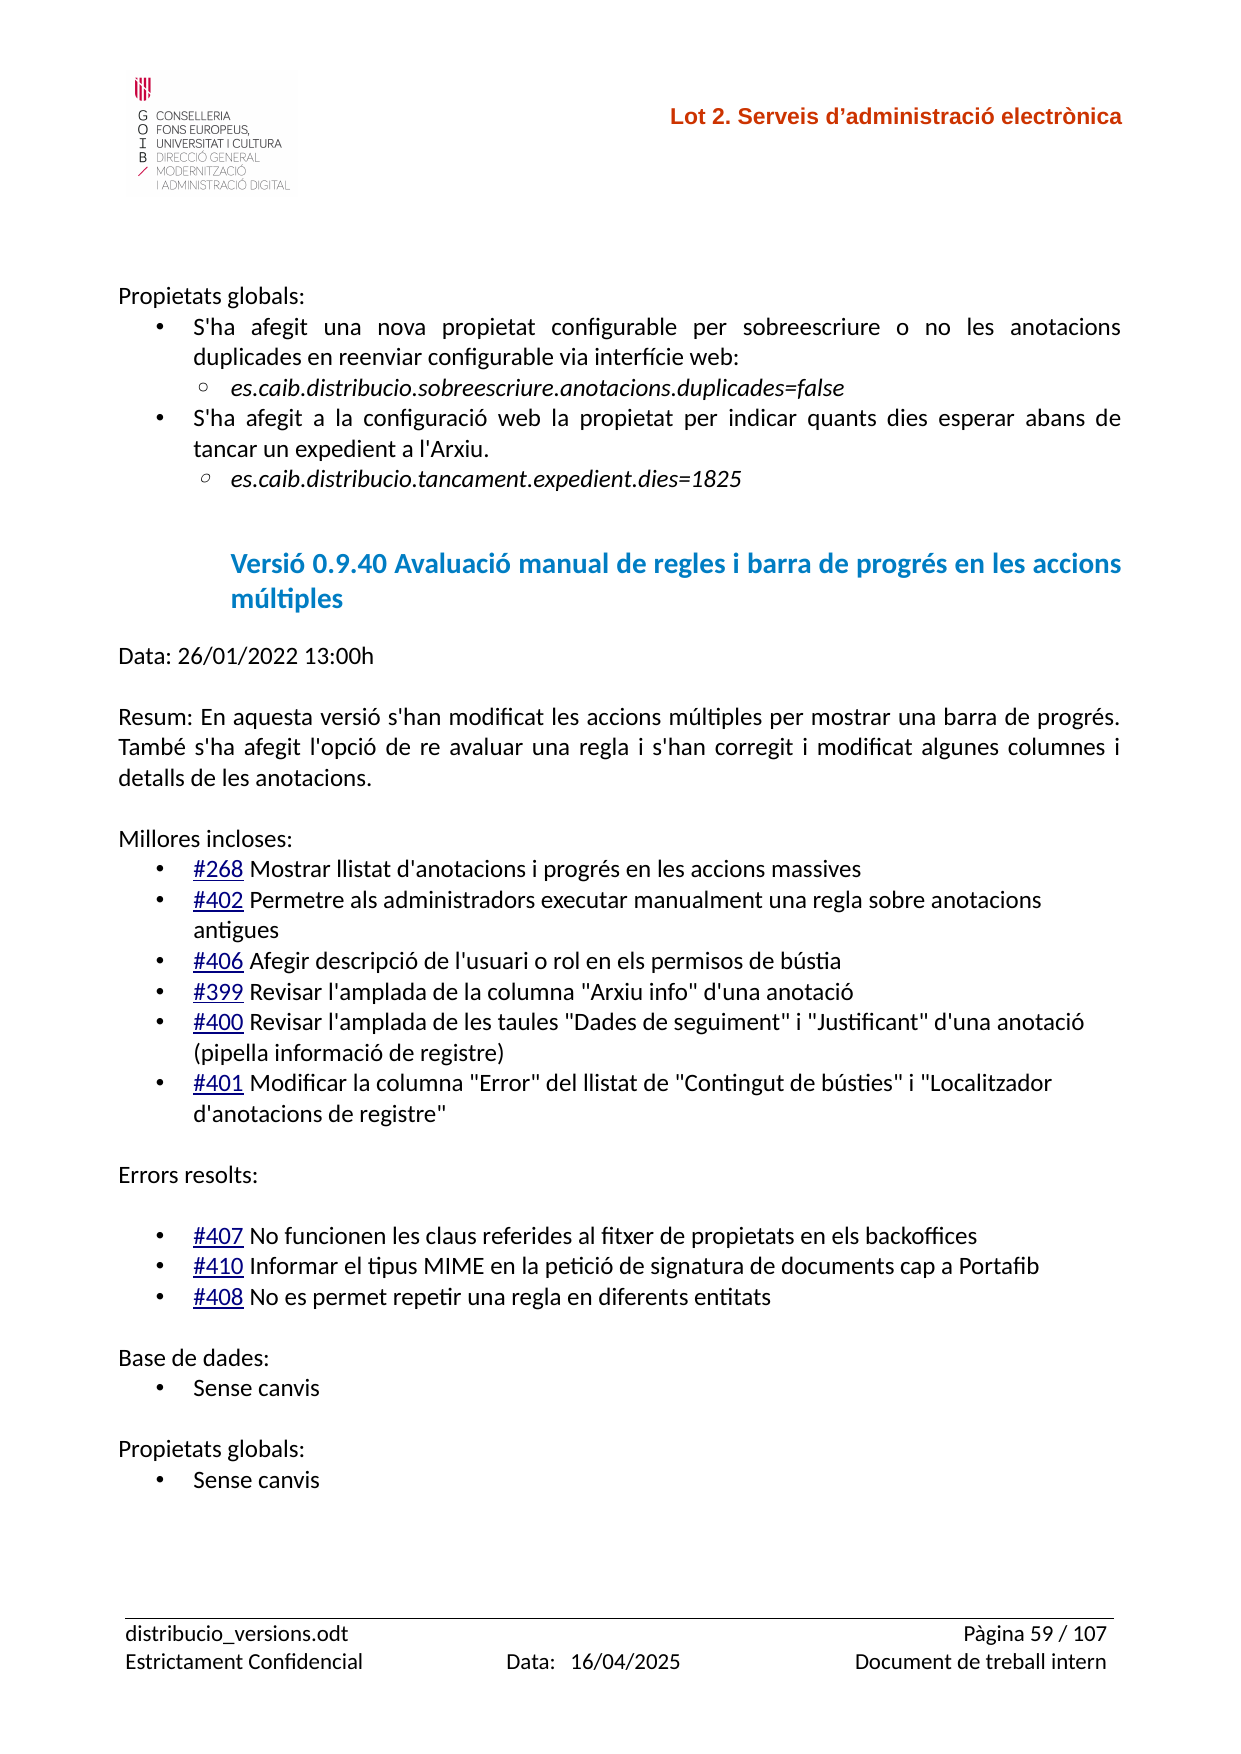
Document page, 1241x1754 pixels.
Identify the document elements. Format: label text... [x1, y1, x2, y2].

text Resum: En aquesta versió s'han modificat les accions múltiples per mostrar una barra de progrés. També s'ha afegit l'opció de re avaluar una regla i s'han corregit i modificat algunes columnes i detalls de les anotacions. [118, 701, 1122, 792]
list #268 Mostrar llistat d'anotacions i progrés en les accions massives [156, 853, 1122, 884]
list S'ha afegit una nova propietat configurable per sobreescriure o no les anotacions duplicades en reenviar configurable via interfície web: [156, 311, 1122, 372]
list Sense canvis [156, 1464, 1122, 1494]
text Errors resolts: [118, 1159, 1122, 1189]
text Millores incloses: [118, 823, 1122, 853]
list #399 Revisar l'amplada de la columna "Arxiu info" d'una anotació [156, 976, 1122, 1006]
list #406 Afegir descripció de l'usuari o rol en els permisos de bústia [156, 945, 1122, 976]
text Base de dades: [118, 1342, 1122, 1372]
list Sense canvis [156, 1372, 1122, 1403]
list es.caib.distribucio.sobreescriure.anotacions.duplicades=false [193, 372, 1122, 402]
list #407 No funcionen les claus referides al fitxer de propietats en els backoffices [156, 1220, 1122, 1250]
list #402 Permetre als administradors executar manualment una regla sobre anotacions antigues [156, 884, 1122, 945]
list #401 Modificar la columna "Error" del llistat de "Contingut de bústies" i "Localitzador d'anotacions de registre" [156, 1067, 1122, 1128]
list es.caib.distribucio.tancament.expedient.dies=1825 [193, 463, 1122, 494]
list S'ha afegit a la configuració web la propietat per indicar quants dies esperar abans de tancar un expedient a l'Arxiu. [156, 402, 1122, 463]
text Propietats globals: [118, 1433, 1122, 1464]
list #410 Informar el tipus MIME en la petició de signatura de documents cap a Portafib [156, 1250, 1122, 1281]
text Propietats globals: [118, 280, 1122, 311]
text Data: 26/01/2022 13:00h [118, 640, 1122, 670]
list #400 Revisar l'amplada de les taules "Dades de seguiment" i "Justificant" d'una anotació (pipella informació de registre) [156, 1006, 1122, 1067]
subtitle Versió 0.9.40 Avaluació manual de regles i barra de progrés en les accions múltiples [153, 545, 1122, 616]
list #408 No es permet repetir una regla en diferents entitats [156, 1281, 1122, 1311]
picture [126, 70, 299, 197]
